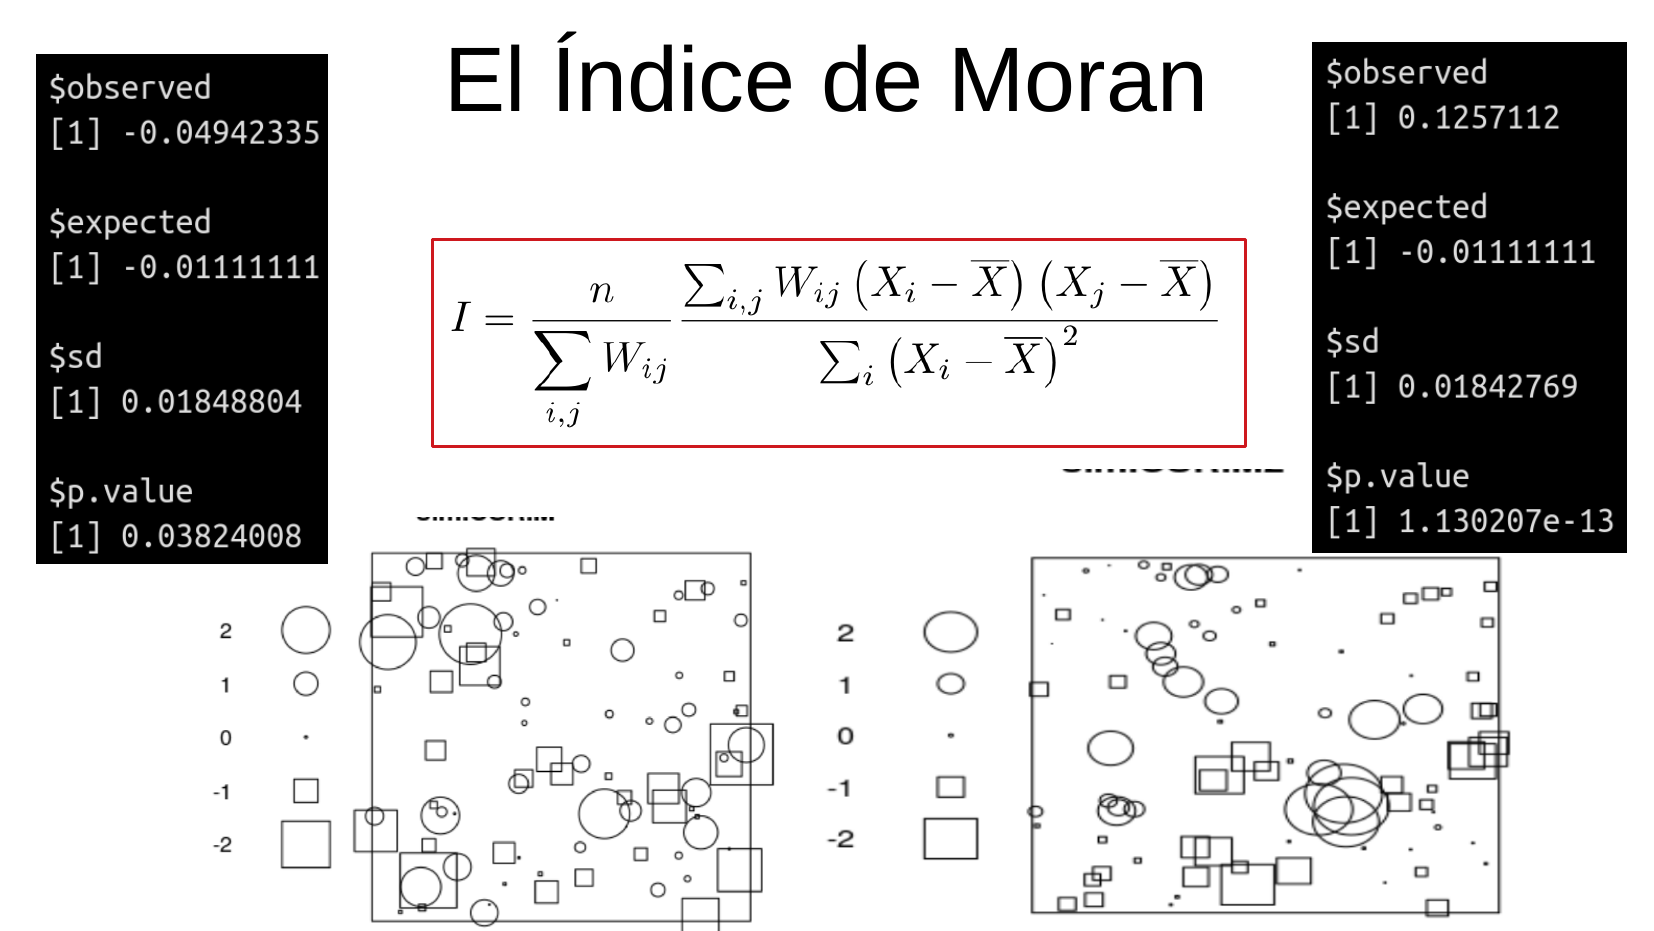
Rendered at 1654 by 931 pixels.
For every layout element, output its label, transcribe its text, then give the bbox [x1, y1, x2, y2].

picture [434, 240, 1245, 445]
picture [814, 42, 1627, 931]
picture [36, 54, 781, 931]
title El Índice de Moran [82, 1, 1571, 157]
